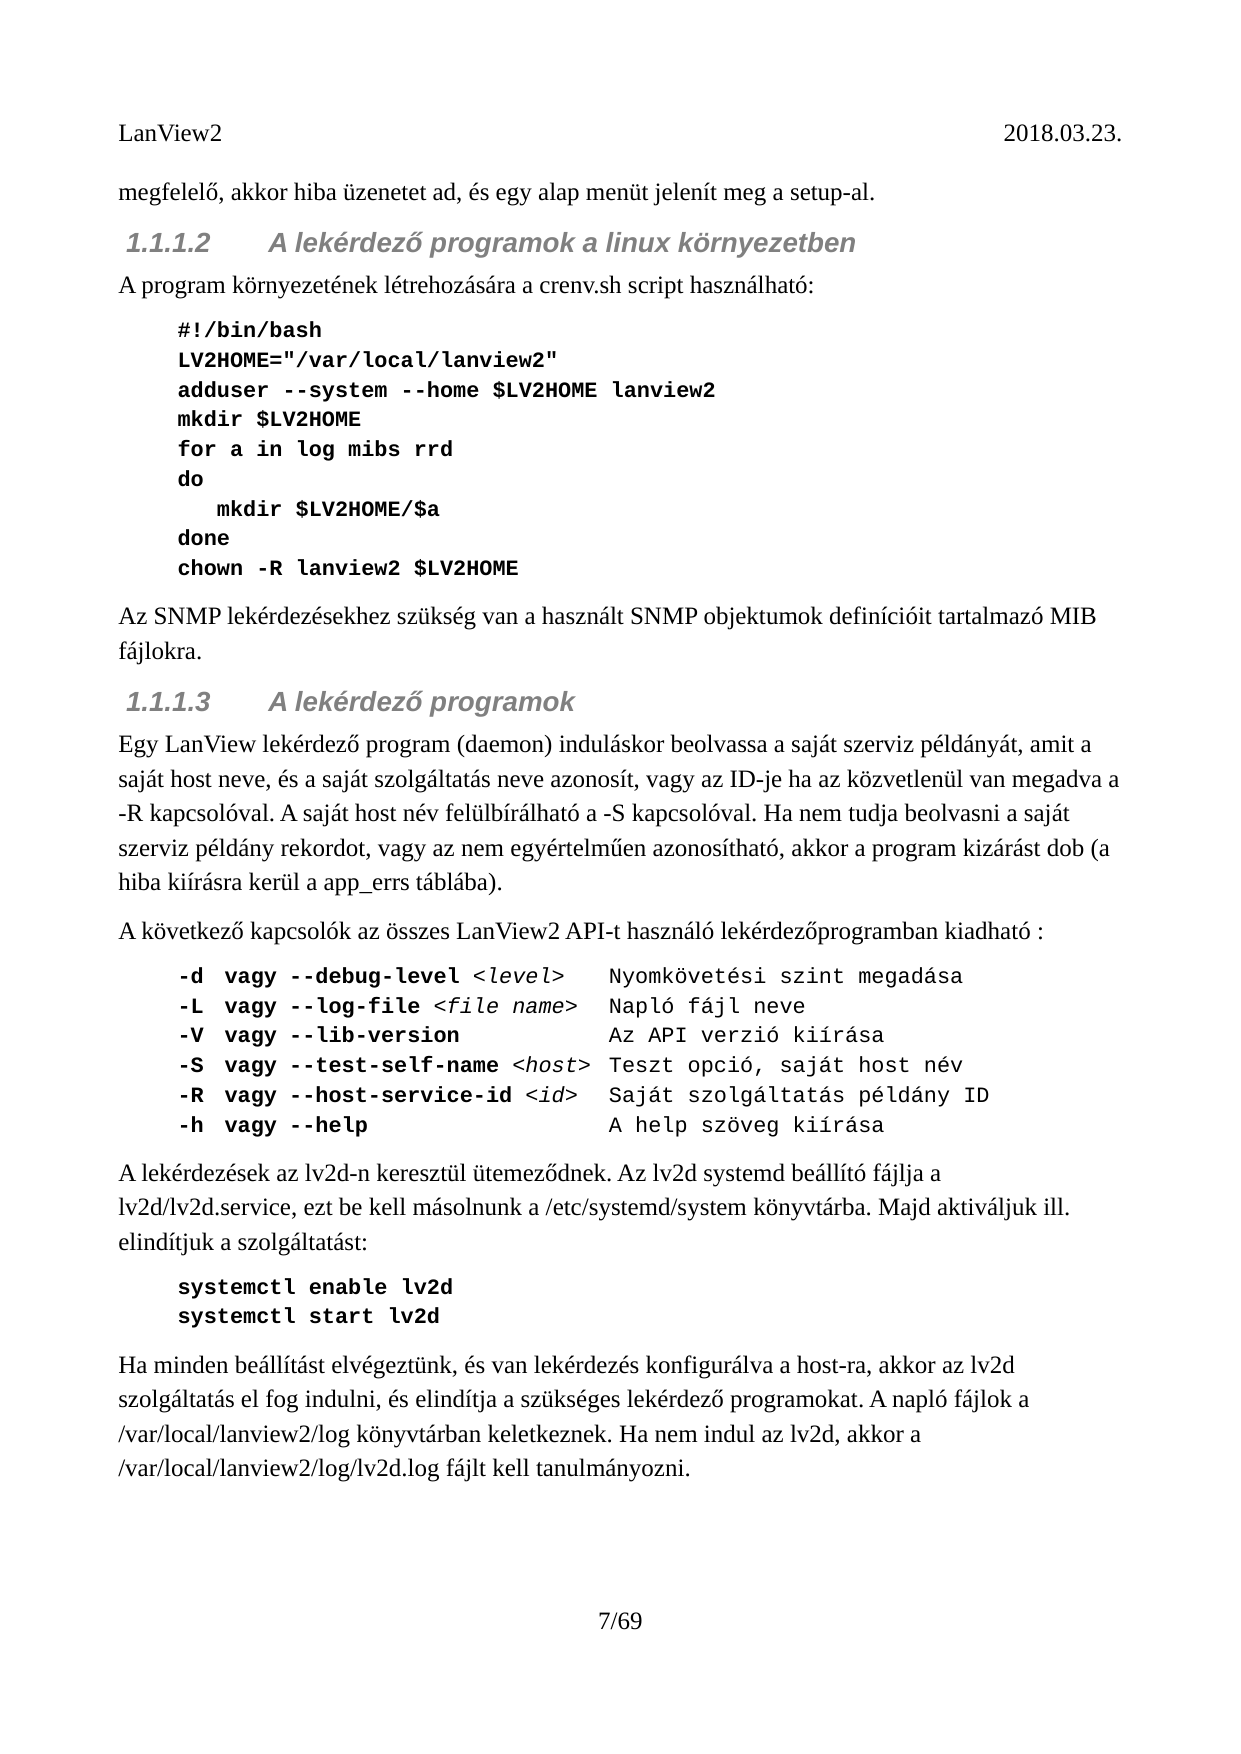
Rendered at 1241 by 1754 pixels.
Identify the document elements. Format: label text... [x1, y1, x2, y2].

text systemctl enable lv2d systemctl start lv2d [177, 1276, 1122, 1331]
subtitle A lekérdező programok a linux környezetben [118, 226, 1122, 258]
text A lekérdezések az lv2d-n keresztül ütemeződnek. Az lv2d systemd beállító fájlja a lv2d/lv2d.service, ezt be kell másolnunk a /etc/systemd/system könyvtárba. Majd aktiváljuk ill. elindítjuk a szolgáltatást: [118, 1158, 1122, 1256]
text A következő kapcsolók az összes LanView2 API-t használó lekérdezőprogramban kiadható : [118, 916, 1122, 945]
subtitle A lekérdező programok [118, 685, 1122, 717]
text Az SNMP lekérdezésekhez szükség van a használt SNMP objektumok definícióit tartalmazó MIB fájlokra. [118, 601, 1122, 664]
text Ha minden beállítást elvégeztünk, és van lekérdezés konfigurálva a host-ra, akkor az lv2d szolgáltatás el fog indulni, és elindítja a szükséges lekérdező programokat. A napló fájlok a /var/local/lanview2/log könyvtárban keletkeznek. Ha nem indul az lv2d, akkor a /var/local/lanview2/log/lv2d.log fájlt kell tanulmányozni. [118, 1350, 1122, 1482]
text A program környezetének létrehozására a crenv.sh script használható: [118, 271, 1122, 299]
text -d vagy --debug-level <level> Nyomkövetési szint megadása -L vagy --log-file <file name> Napló fájl neve -V vagy --lib-version Az API verzió kiírása -S vagy --test-self-name <host> Teszt opció, saját host név -R vagy --host-service-id <id> Saját szolgáltatás példány ID -h vagy --help A help szöveg kiírása [177, 965, 1122, 1138]
text #!/bin/bash LV2HOME="/var/local/lanview2" adduser --system --home $LV2HOME lanview2 mkdir $LV2HOME for a in log mibs rrd do mkdir $LV2HOME/$a done chown -R lanview2 $LV2HOME [177, 319, 1122, 582]
text Egy LanView lekérdező program (daemon) induláskor beolvassa a saját szerviz példányát, amit a saját host neve, és a saját szolgáltatás neve azonosít, vagy az ID-je ha az közvetlenül van megadva a -R kapcsolóval. A saját host név felülbírálható a -S kapcsolóval. Ha nem tudja beolvasni a saját szerviz példány rekordot, vagy az nem egyértelműen azonosítható, akkor a program kizárást dob (a hiba kiírásra kerül a app_errs táblába). [118, 729, 1122, 896]
text megfelelő, akkor hiba üzenetet ad, és egy alap menüt jelenít meg a setup-al. [118, 177, 1122, 206]
